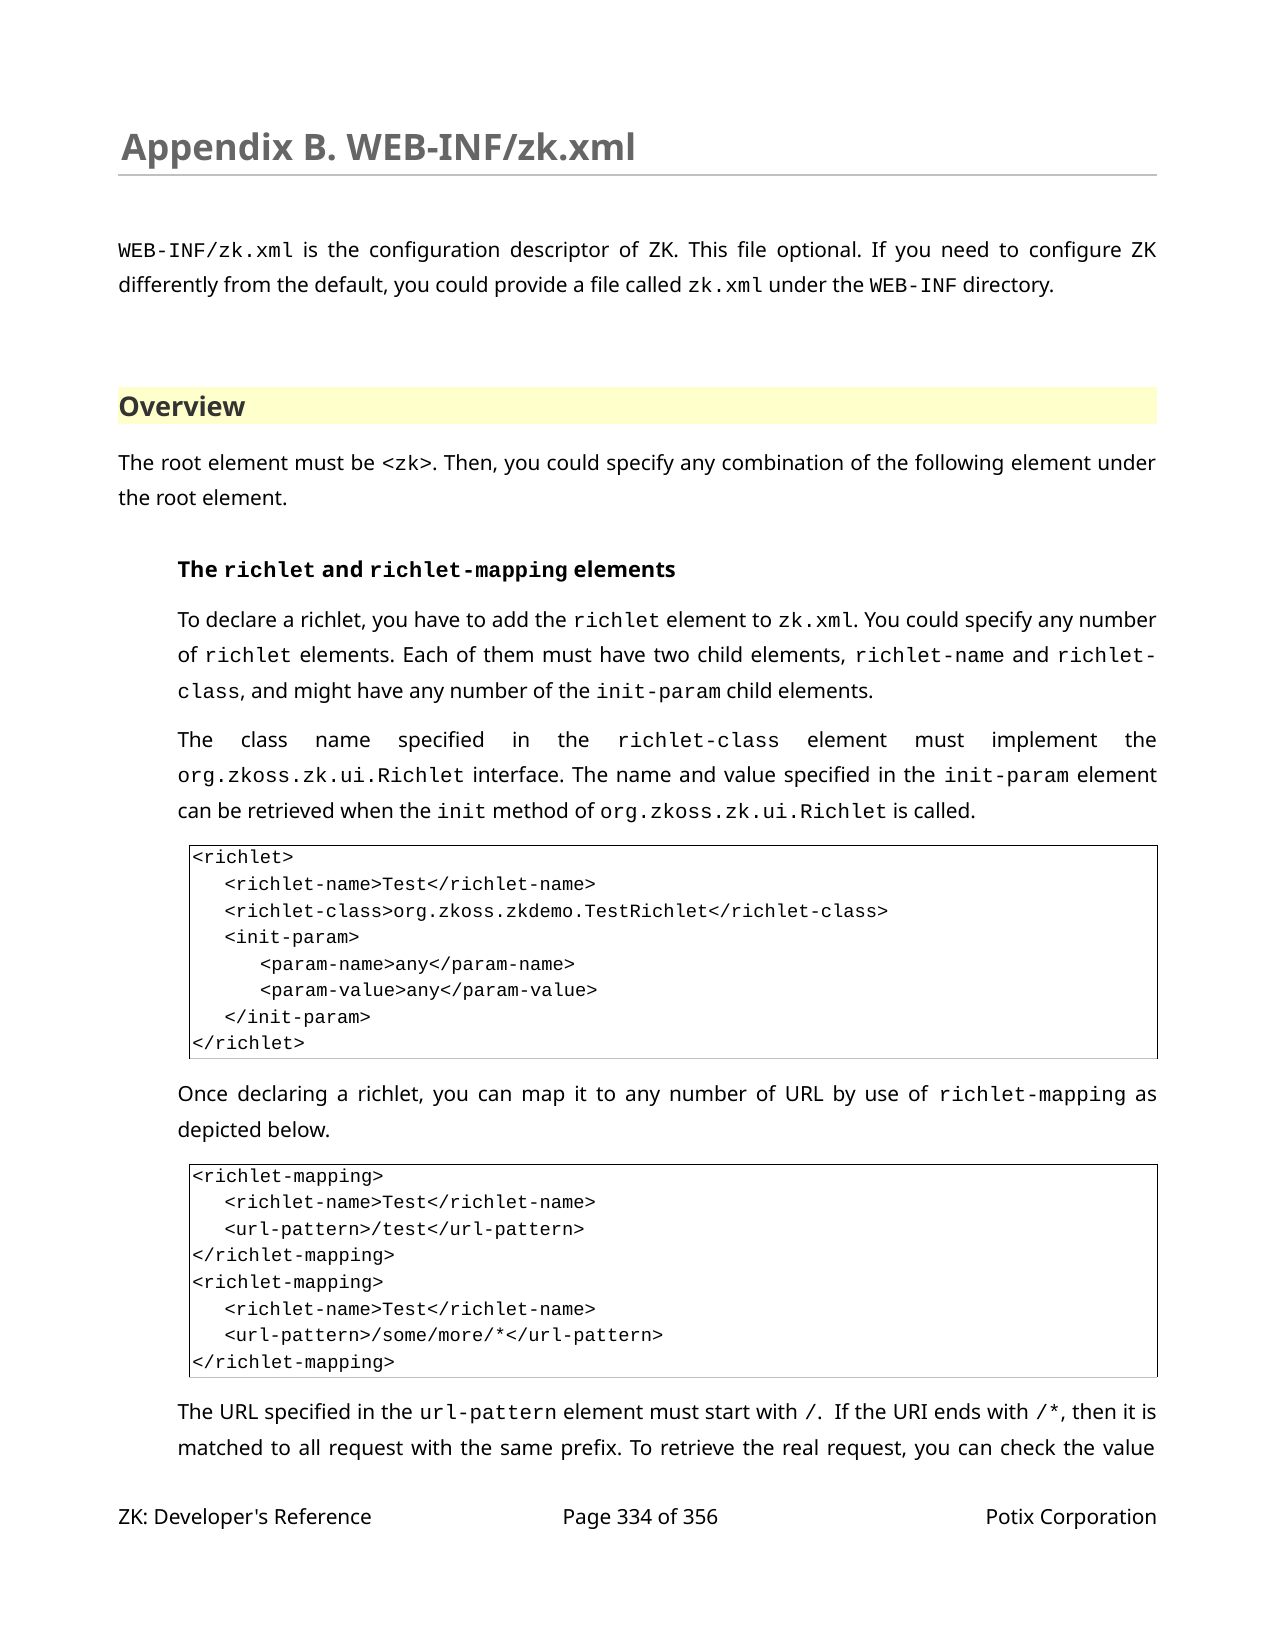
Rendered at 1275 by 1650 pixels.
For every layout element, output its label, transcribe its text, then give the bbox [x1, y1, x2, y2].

text The class name specified in the richlet-class element must implement the org.zkoss.zk.ui.Richlet interface. The name and value specified in the init-param element can be retrieved when the init method of org.zkoss.zk.ui.Richlet is called. [177, 725, 1157, 825]
text To declare a richlet, you have to add the richlet element to zk.xml. You could specify any number of richlet elements. Each of them must have two child elements, richlet-name and richlet-class, and might have any number of the init-param child elements. [177, 605, 1157, 704]
text Once declaring a richlet, you can map it to any number of URL by use of richlet-mapping as depicted below. [177, 1079, 1157, 1143]
subtitle Overview [118, 387, 1157, 424]
subtitle Appendix B. WEB-INF/zk.xml [118, 118, 1157, 174]
text <richlet> <richlet-name>Test</richlet-name> <richlet-class>org.zkoss.zkdemo.TestRichlet</richlet-class> <init-param> <param-name>any</param-name> <param-value>any</param-value> </init-param> </richlet> [190, 846, 1157, 1058]
text WEB-INF/zk.xml is the configuration descriptor of ZK. This file optional. If you need to configure ZK differently from the default, you could provide a file called zk.xml under the WEB-INF directory. [118, 235, 1157, 299]
text <richlet-mapping> <richlet-name>Test</richlet-name> <url-pattern>/test</url-pattern> </richlet-mapping> <richlet-mapping> <richlet-name>Test</richlet-name> <url-pattern>/some/more/*</url-pattern> </richlet-mapping> [190, 1165, 1157, 1377]
text The root element must be <zk>. Then, you could specify any combination of the following element under the root element. [118, 448, 1157, 512]
text The URL specified in the url-pattern element must start with /. If the URI ends with /*, then it is matched to all request with the same prefix. To retrieve the real request, you can check the value [177, 1397, 1157, 1461]
subtitle The richlet and richlet-mapping elements [177, 554, 1157, 584]
